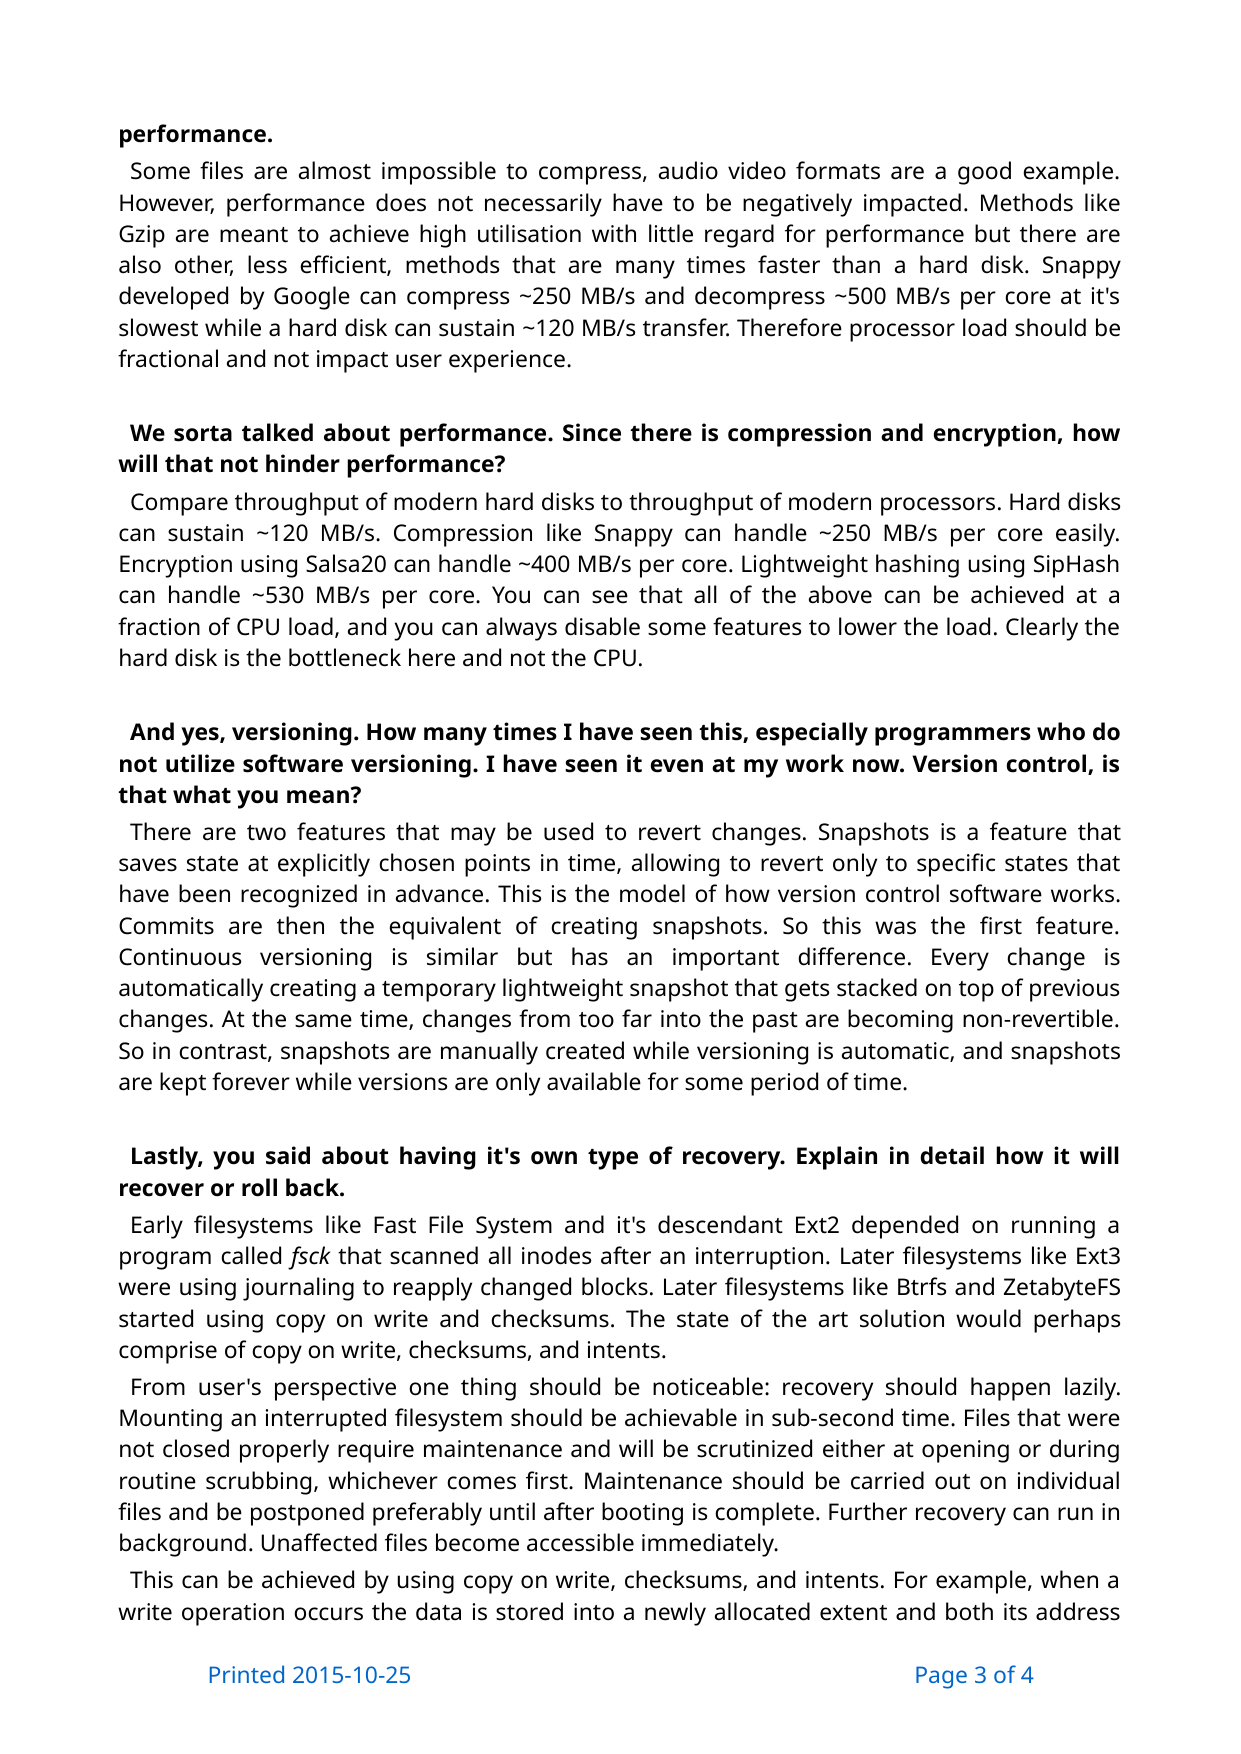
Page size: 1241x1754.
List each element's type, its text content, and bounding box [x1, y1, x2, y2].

text We sorta talked about performance. Since there is compression and encryption, how will that not hinder performance? [118, 417, 1122, 480]
text performance. [118, 118, 1122, 149]
text Some files are almost impossible to compress, audio video formats are a good example. However, performance does not necessarily have to be negatively impacted. Methods like Gzip are meant to achieve high utilisation with little regard for performance but there are also other, less efficient, methods that are many times faster than a hard disk. Snappy developed by Google can compress ~250 MB/s and decompress ~500 MB/s per core at it's slowest while a hard disk can sustain ~120 MB/s transfer. Therefore processor load should be fractional and not impact user experience. [118, 155, 1122, 374]
text And yes, versioning. How many times I have seen this, especially programmers who do not utilize software versioning. I have seen it even at my work now. Version control, is that what you mean? [118, 716, 1122, 810]
text There are two features that may be used to revert changes. Snapshots is a feature that saves state at explicitly chosen points in time, allowing to revert only to specific states that have been recognized in advance. This is the model of how version control software works. Commits are then the equivalent of creating snapshots. So this was the first feature. Continuous versioning is similar but has an important difference. Every change is automatically creating a temporary lightweight snapshot that gets stacked on top of previous changes. At the same time, changes from too far into the past are becoming non-revertible. So in contrast, snapshots are manually created while versioning is automatic, and snapshots are kept forever while versions are only available for some period of time. [118, 816, 1122, 1097]
text Compare throughput of modern hard disks to throughput of modern processors. Hard disks can sustain ~120 MB/s. Compression like Snappy can handle ~250 MB/s per core easily. Encryption using Salsa20 can handle ~400 MB/s per core. Lightweight hashing using SipHash can handle ~530 MB/s per core. You can see that all of the above can be achieved at a fraction of CPU load, and you can always disable some features to lower the load. Clearly the hard disk is the bottleneck here and not the CPU. [118, 486, 1122, 673]
text From user's perspective one thing should be noticeable: recovery should happen lazily. Mounting an interrupted filesystem should be achievable in sub-second time. Files that were not closed properly require maintenance and will be scrutinized either at opening or during routine scrubbing, whichever comes first. Maintenance should be carried out on individual files and be postponed preferably until after booting is complete. Further recovery can run in background. Unaffected files become accessible immediately. [118, 1371, 1122, 1558]
text Lastly, you said about having it's own type of recovery. Explain in detail how it will recover or roll back. [118, 1140, 1122, 1203]
text This can be achieved by using copy on write, checksums, and intents. For example, when a write operation occurs the data is stored into a newly allocated extent and both its address [118, 1564, 1122, 1627]
text Early filesystems like Fast File System and it's descendant Ext2 depended on running a program called fsck that scanned all inodes after an interruption. Later filesystems like Ext3 were using journaling to reapply changed blocks. Later filesystems like Btrfs and ZetabyteFS started using copy on write and checksums. The state of the art solution would perhaps comprise of copy on write, checksums, and intents. [118, 1209, 1122, 1365]
